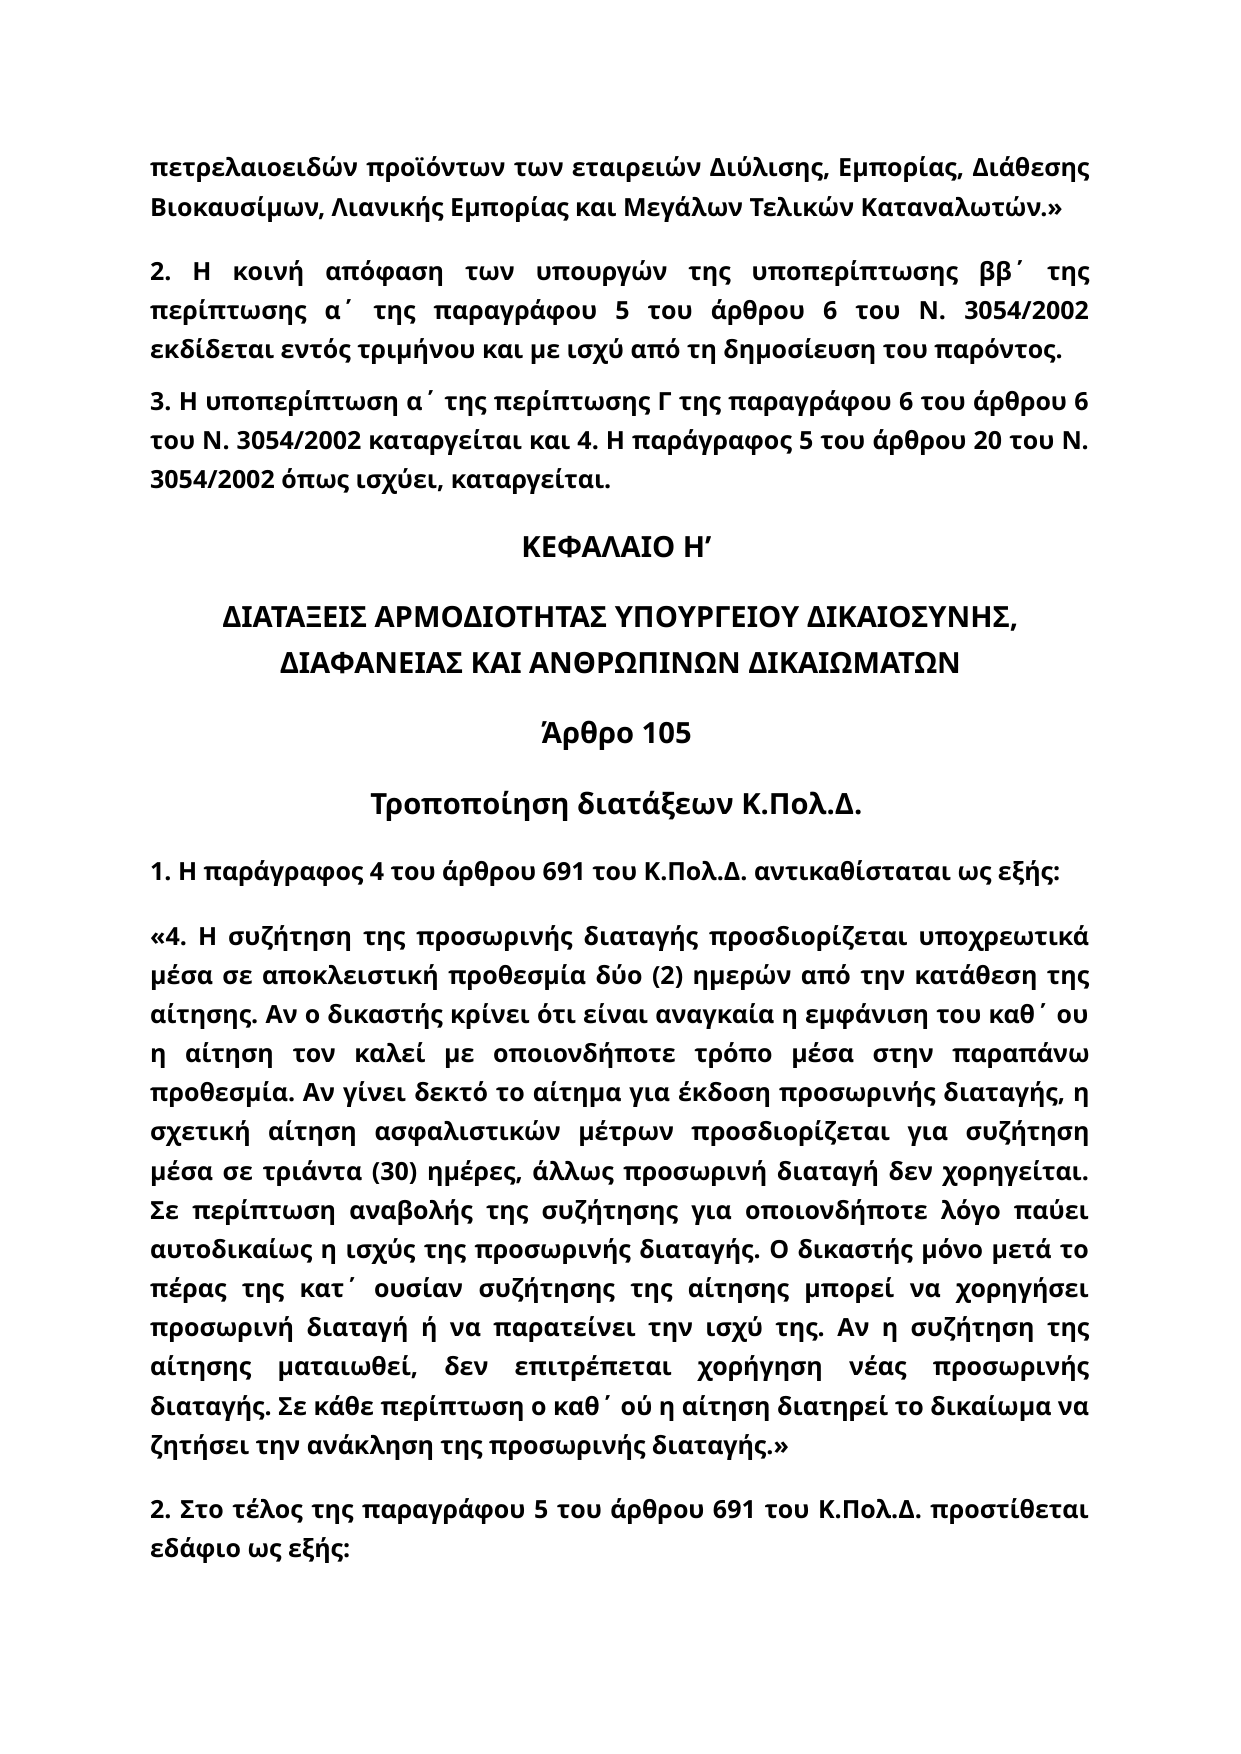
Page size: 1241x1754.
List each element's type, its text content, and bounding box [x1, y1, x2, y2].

subtitle Τροποποίηση διατάξεων Κ.Πολ.Δ. [150, 783, 1090, 823]
text 2. Στο τέλος της παραγράφου 5 του άρθρου 691 του Κ.Πολ.Δ. προστίθεται εδάφιο ως εξής: [150, 1491, 1090, 1565]
text πετρελαιοειδών προϊόντων των εταιρειών Διύλισης, Εμπορίας, Διάθεσης Βιοκαυσίμων, Λιανικής Εμπορίας και Μεγάλων Τελικών Καταναλωτών.» [150, 150, 1090, 223]
text «4. Η συζήτηση της προσωρινής διαταγής προσδιορίζεται υποχρεωτικά μέσα σε αποκλειστική προθεσμία δύο (2) ημερών από την κατάθεση της αίτησης. Αν ο δικαστής κρίνει ότι είναι αναγκαία η εμφάνιση του καθ΄ ου η αίτηση τον καλεί με οποιονδήποτε τρόπο μέσα στην παραπάνω προθεσμία. Αν γίνει δεκτό το αίτημα για έκδοση προσωρινής διαταγής, η σχετική αίτηση ασφαλιστικών μέτρων προσδιορίζεται για συζήτηση μέσα σε τριάντα (30) ημέρες, άλλως προσωρινή διαταγή δεν χορηγείται. Σε περίπτωση αναβολής της συζήτησης για οποιονδήποτε λόγο παύει αυτοδικαίως η ισχύς της προσωρινής διαταγής. Ο δικαστής μόνο μετά το πέρας της κατ΄ ουσίαν συζήτησης της αίτησης μπορεί να χορηγήσει προσωρινή διαταγή ή να παρατείνει την ισχύ της. Αν η συζήτηση της αίτησης ματαιωθεί, δεν επιτρέπεται χορήγηση νέας προσωρινής διαταγής. Σε κάθε περίπτωση ο καθ΄ ού η αίτηση διατηρεί το δικαίωμα να ζητήσει την ανάκληση της προσωρινής διαταγής.» [150, 918, 1090, 1461]
text 1. Η παράγραφος 4 του άρθρου 691 του Κ.Πολ.Δ. αντικαθίσταται ως εξής: [150, 854, 1090, 888]
text 3. Η υποπερίπτωση α΄ της περίπτωσης Γ της παραγράφου 6 του άρθρου 6 του Ν. 3054/2002 καταργείται και 4. Η παράγραφος 5 του άρθρου 20 του Ν. 3054/2002 όπως ισχύει, καταργείται. [150, 383, 1090, 496]
subtitle ΚΕΦΑΛΑΙΟ Η’ [150, 526, 1090, 566]
subtitle Άρθρο 105 [150, 713, 1090, 752]
subtitle ΔΙΑΤΑΞΕΙΣ ΑΡΜΟΔΙΟΤΗΤΑΣ ΥΠΟΥΡΓΕΙΟΥ ΔΙΚΑΙΟΣΥΝΗΣ, ΔΙΑΦΑΝΕΙΑΣ ΚΑΙ ΑΝΘΡΩΠΙΝΩΝ ΔΙΚΑΙΩΜΑΤΩΝ [150, 596, 1090, 682]
text 2. Η κοινή απόφαση των υπουργών της υποπερίπτωσης ββ΄ της περίπτωσης α΄ της παραγράφου 5 του άρθρου 6 του Ν. 3054/2002 εκδίδεται εντός τριμήνου και με ισχύ από τη δημοσίευση του παρόντος. [150, 253, 1090, 366]
